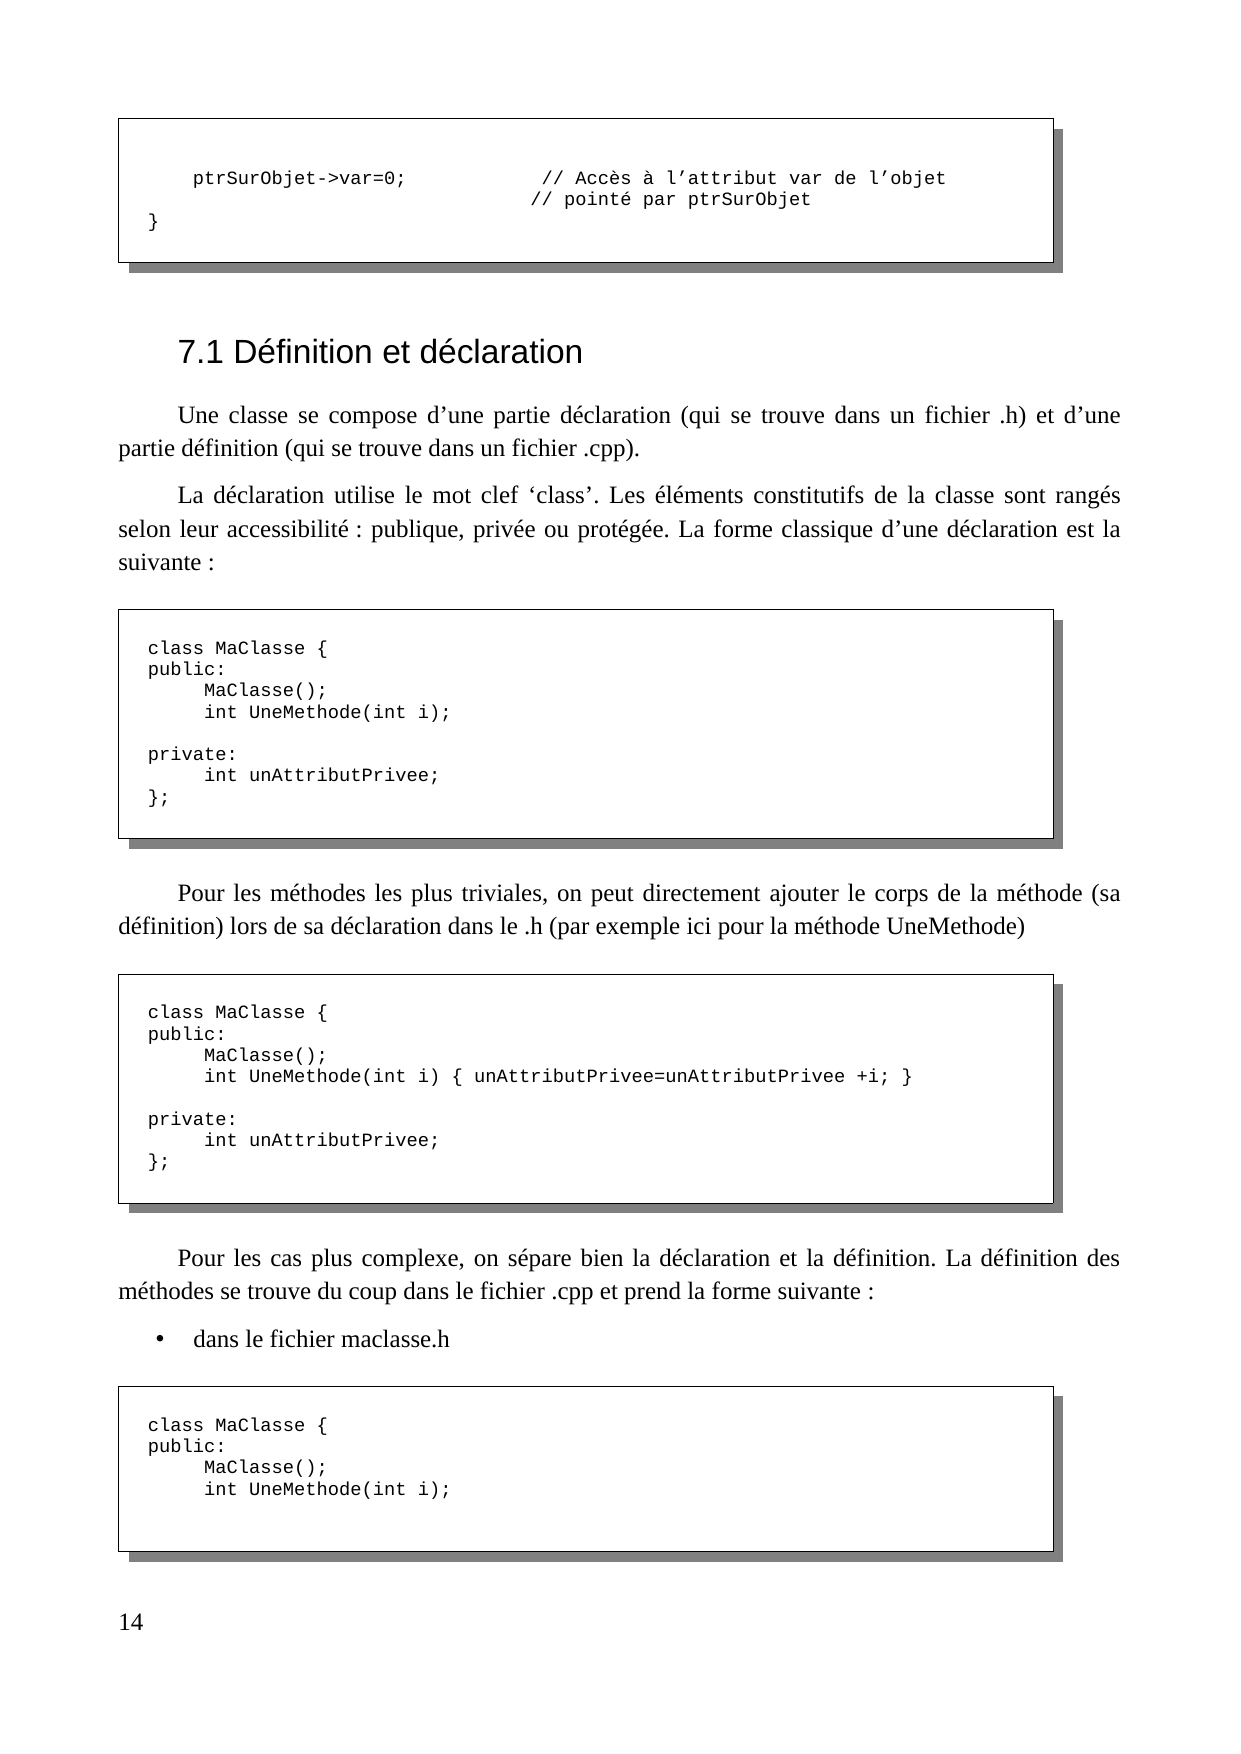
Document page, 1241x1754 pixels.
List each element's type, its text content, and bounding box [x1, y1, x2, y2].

list dans le fichier maclasse.h [156, 1324, 1122, 1352]
text Une classe se compose d’une partie déclaration (qui se trouve dans un fichier .h) et d’une partie définition (qui se trouve dans un fichier .cpp). [118, 400, 1122, 462]
text Pour les cas plus complexe, on sépare bien la déclaration et la définition. La définition des méthodes se trouve du coup dans le fichier .cpp et prend la forme suivante : [118, 1243, 1122, 1305]
text Pour les méthodes les plus triviales, on peut directement ajouter le corps de la méthode (sa définition) lors de sa déclaration dans le .h (par exemple ici pour la méthode UneMethode) [118, 878, 1122, 940]
list class MaClasse { public: MaClasse(); int UneMethode(int i); [119, 1387, 1052, 1551]
text class MaClasse { public: MaClasse(); int UneMethode(int i); private: int unAttributPrivee; }; [119, 610, 1052, 838]
subtitle Définition et déclaration [177, 332, 1122, 371]
text La déclaration utilise le mot clef ‘class’. Les éléments constitutifs de la classe sont rangés selon leur accessibilité : publique, privée ou protégée. La forme classique d’une déclaration est la suivante : [118, 481, 1122, 575]
text ptrSurObjet->var=0; // Accès à l’attribut var de l’objet // pointé par ptrSurObjet } [119, 119, 1052, 262]
text class MaClasse { public: MaClasse(); int UneMethode(int i) { unAttributPrivee=unAttributPrivee +i; } private: int unAttributPrivee; }; [119, 975, 1052, 1203]
